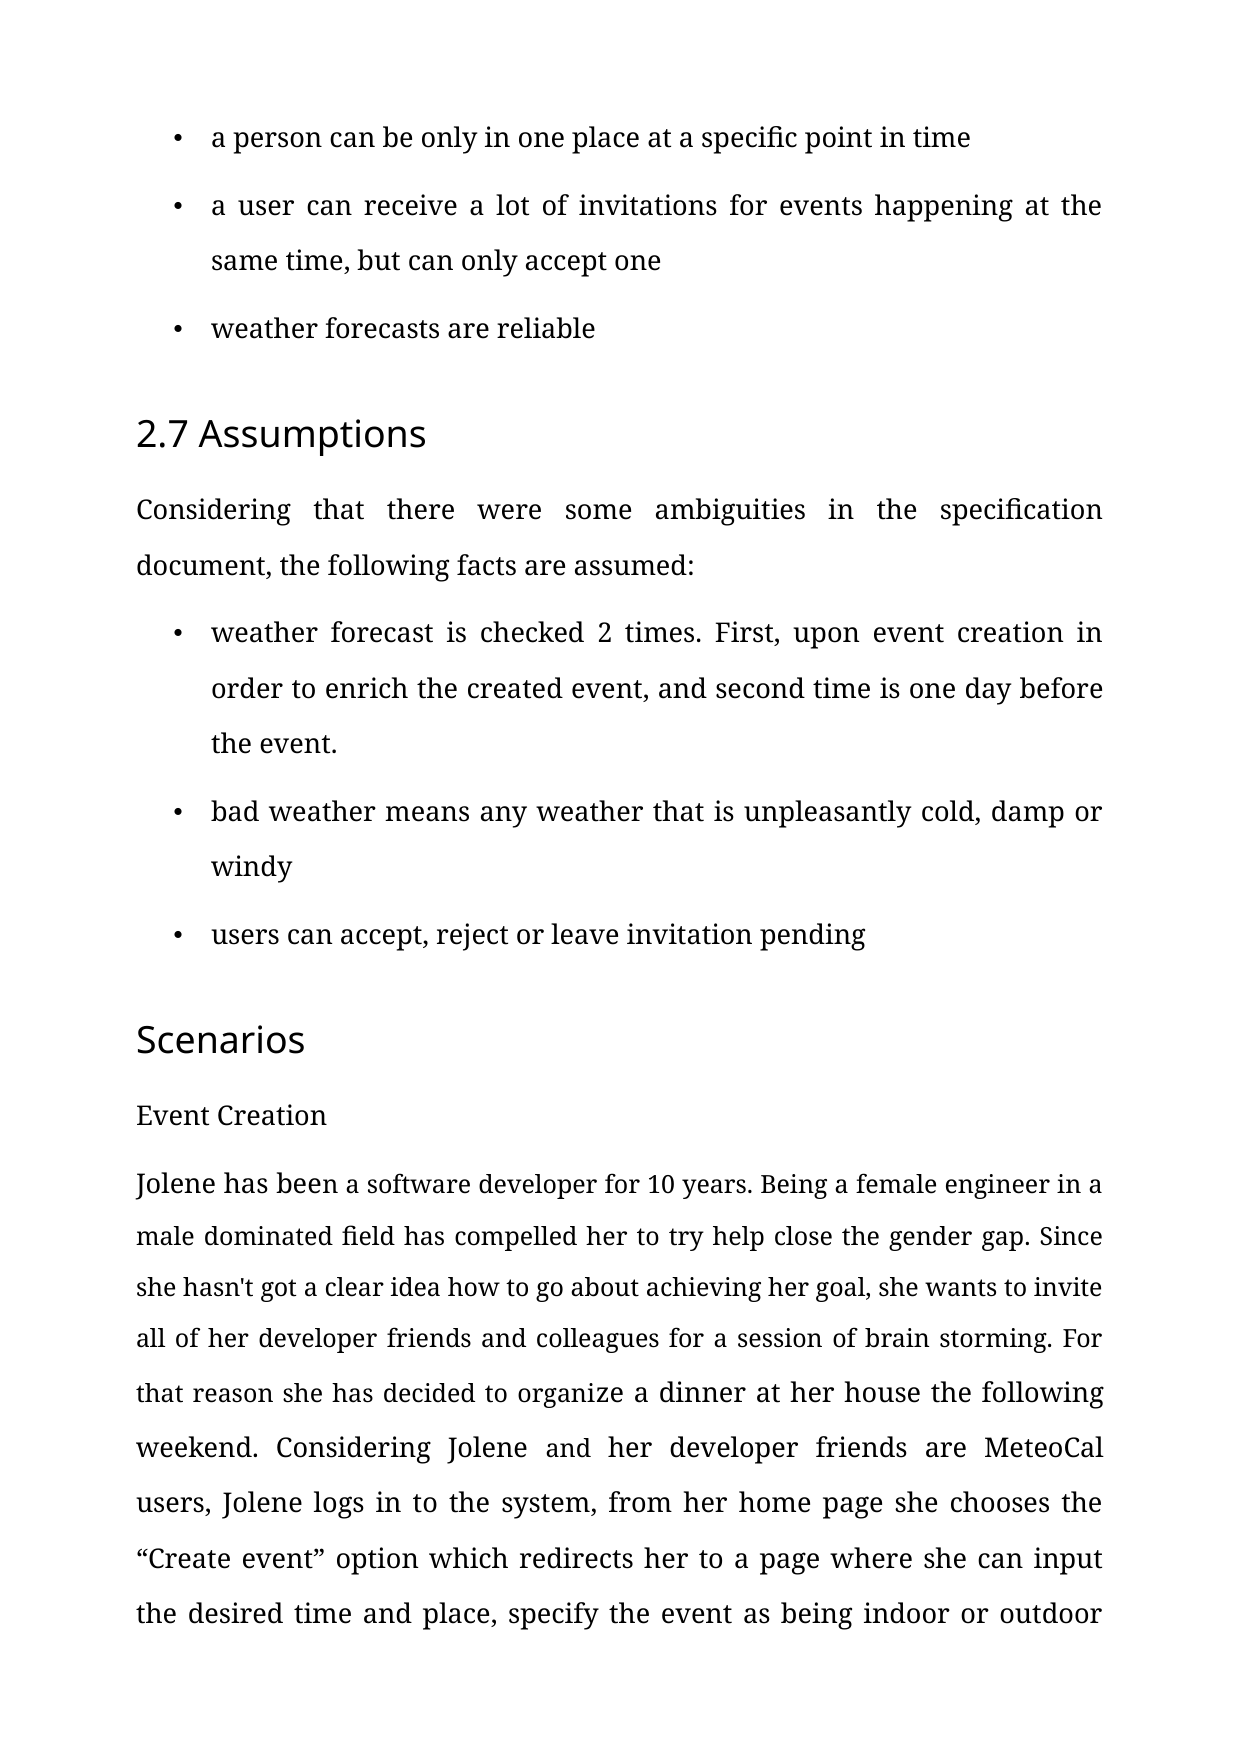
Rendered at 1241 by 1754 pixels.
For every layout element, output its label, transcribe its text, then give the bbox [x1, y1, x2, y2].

list users can accept, reject or leave invitation pending [173, 915, 1104, 952]
text Jolene has been a software developer for 10 years. Being a female engineer in a male dominated field has compelled her to try help close the gender gap. Since she hasn't got a clear idea how to go about achieving her goal, she wants to invite all of her developer friends and colleagues for a session of brain storming. For that reason she has decided to organize a dinner at her house the following weekend. Considering Jolene and her developer friends are MeteoCal users, Jolene logs in to the system, from her home page she chooses the “Create event” option which redirects her to a page where she can input the desired time and place, specify the event as being indoor or outdoor [136, 1165, 1104, 1631]
list a person can be only in one place at a specific point in time [173, 118, 1104, 155]
list bad weather means any weather that is unpleasantly cold, damp or windy [173, 792, 1104, 884]
list weather forecasts are reliable [173, 309, 1104, 346]
text Considering that there were some ambiguities in the specification document, the following facts are assumed: [136, 491, 1104, 583]
list a user can receive a lot of invitations for events happening at the same time, but can only accept one [173, 186, 1104, 278]
subtitle Scenarios [136, 1014, 1104, 1065]
subtitle 2.7 Assumptions [136, 408, 1104, 459]
list weather forecast is checked 2 times. First, upon event creation in order to enrich the created event, and second time is one day before the event. [173, 614, 1104, 761]
text Event Creation [136, 1097, 1104, 1134]
